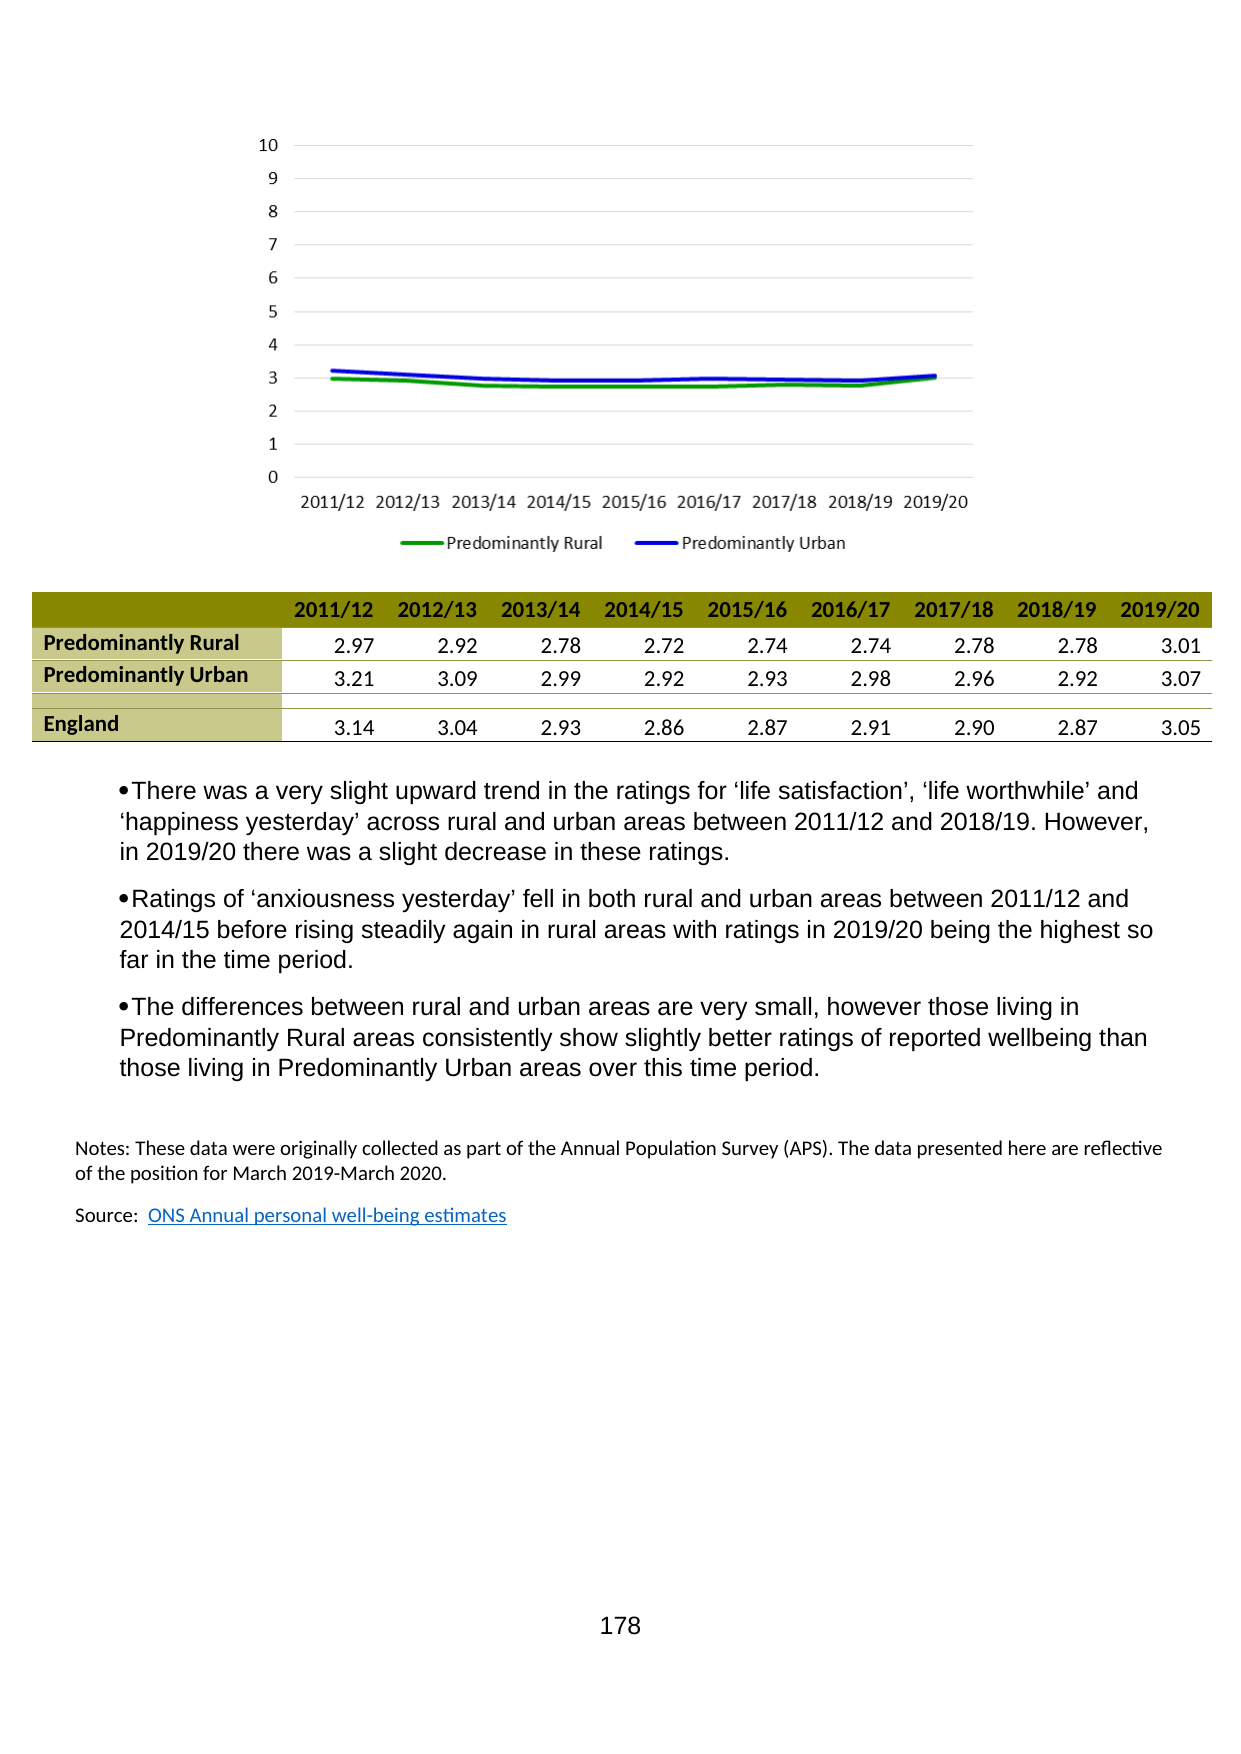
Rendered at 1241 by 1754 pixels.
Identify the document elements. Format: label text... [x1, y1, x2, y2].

table_cell 3.21 [282, 661, 385, 692]
table_cell [282, 694, 385, 708]
table_cell 2.98 [799, 661, 902, 692]
table_cell 3.14 [282, 709, 385, 741]
table_cell 2.78 [902, 628, 1006, 659]
table_cell [489, 694, 592, 708]
table_cell 2.74 [696, 628, 799, 659]
table_cell 2.78 [1006, 628, 1109, 659]
table_cell 3.05 [1109, 709, 1212, 741]
table_cell 2.97 [282, 628, 385, 659]
table_cell 2.91 [799, 709, 902, 741]
table_header 2014/15 [592, 592, 696, 627]
table_cell 3.01 [1109, 628, 1212, 659]
table_cell 2.92 [385, 628, 489, 659]
text Source: ONS Annual personal well-being estimates [75, 1202, 1165, 1228]
text Notes: These data were originally collected as part of the Annual Population Survey (APS). The data presented here are reflective of the position for March 2019-March 2020. [75, 1135, 1165, 1186]
table_cell 2.72 [592, 628, 696, 659]
table_header [32, 592, 282, 627]
list The differences between rural and urban areas are very small, however those living in Predominantly Rural areas consistently show slightly better ratings of reported wellbeing than those living in Predominantly Urban areas over this time period. [119, 992, 1165, 1082]
table_header 2016/17 [799, 592, 902, 627]
table_cell 2.93 [489, 709, 592, 741]
table_cell Predominantly Rural [32, 628, 282, 659]
table_cell 2.74 [799, 628, 902, 659]
table_header 2018/19 [1006, 592, 1109, 627]
table_cell [799, 694, 902, 708]
table_cell [1006, 694, 1109, 708]
table_cell [902, 694, 1006, 708]
table_cell [385, 694, 489, 708]
table_cell 3.04 [385, 709, 489, 741]
table_header 2012/13 [385, 592, 489, 627]
table_cell 2.78 [489, 628, 592, 659]
table_cell 2.87 [1006, 709, 1109, 741]
table_header 2013/14 [489, 592, 592, 627]
table_header 2011/12 [282, 592, 385, 627]
table_cell 2.99 [489, 661, 592, 692]
table_header 2019/20 [1109, 592, 1212, 627]
table_cell [1109, 694, 1212, 708]
table_cell 2.93 [696, 661, 799, 692]
table_cell [696, 694, 799, 708]
table_cell 2.90 [902, 709, 1006, 741]
table_cell Predominantly Urban [32, 661, 282, 692]
table_cell 2.92 [1006, 661, 1109, 692]
table_cell 3.07 [1109, 661, 1212, 692]
table_header 2017/18 [902, 592, 1006, 627]
table_cell 2.92 [592, 661, 696, 692]
table_cell 2.87 [696, 709, 799, 741]
table_cell [32, 694, 282, 708]
table_cell 2.86 [592, 709, 696, 741]
list Ratings of ‘anxiousness yesterday’ fell in both rural and urban areas between 2011/12 and 2014/15 before rising steadily again in rural areas with ratings in 2019/20 being the highest so far in the time period. [119, 884, 1165, 974]
list There was a very slight upward trend in the ratings for ‘life satisfaction’, ‘life worthwhile’ and ‘happiness yesterday’ across rural and urban areas between 2011/12 and 2018/19. However, in 2019/20 there was a slight decrease in these ratings. [119, 776, 1165, 866]
table_cell [592, 694, 696, 708]
table_header 2015/16 [696, 592, 799, 627]
table_cell 3.09 [385, 661, 489, 692]
table_cell England [32, 709, 282, 741]
table_cell 2.96 [902, 661, 1006, 692]
